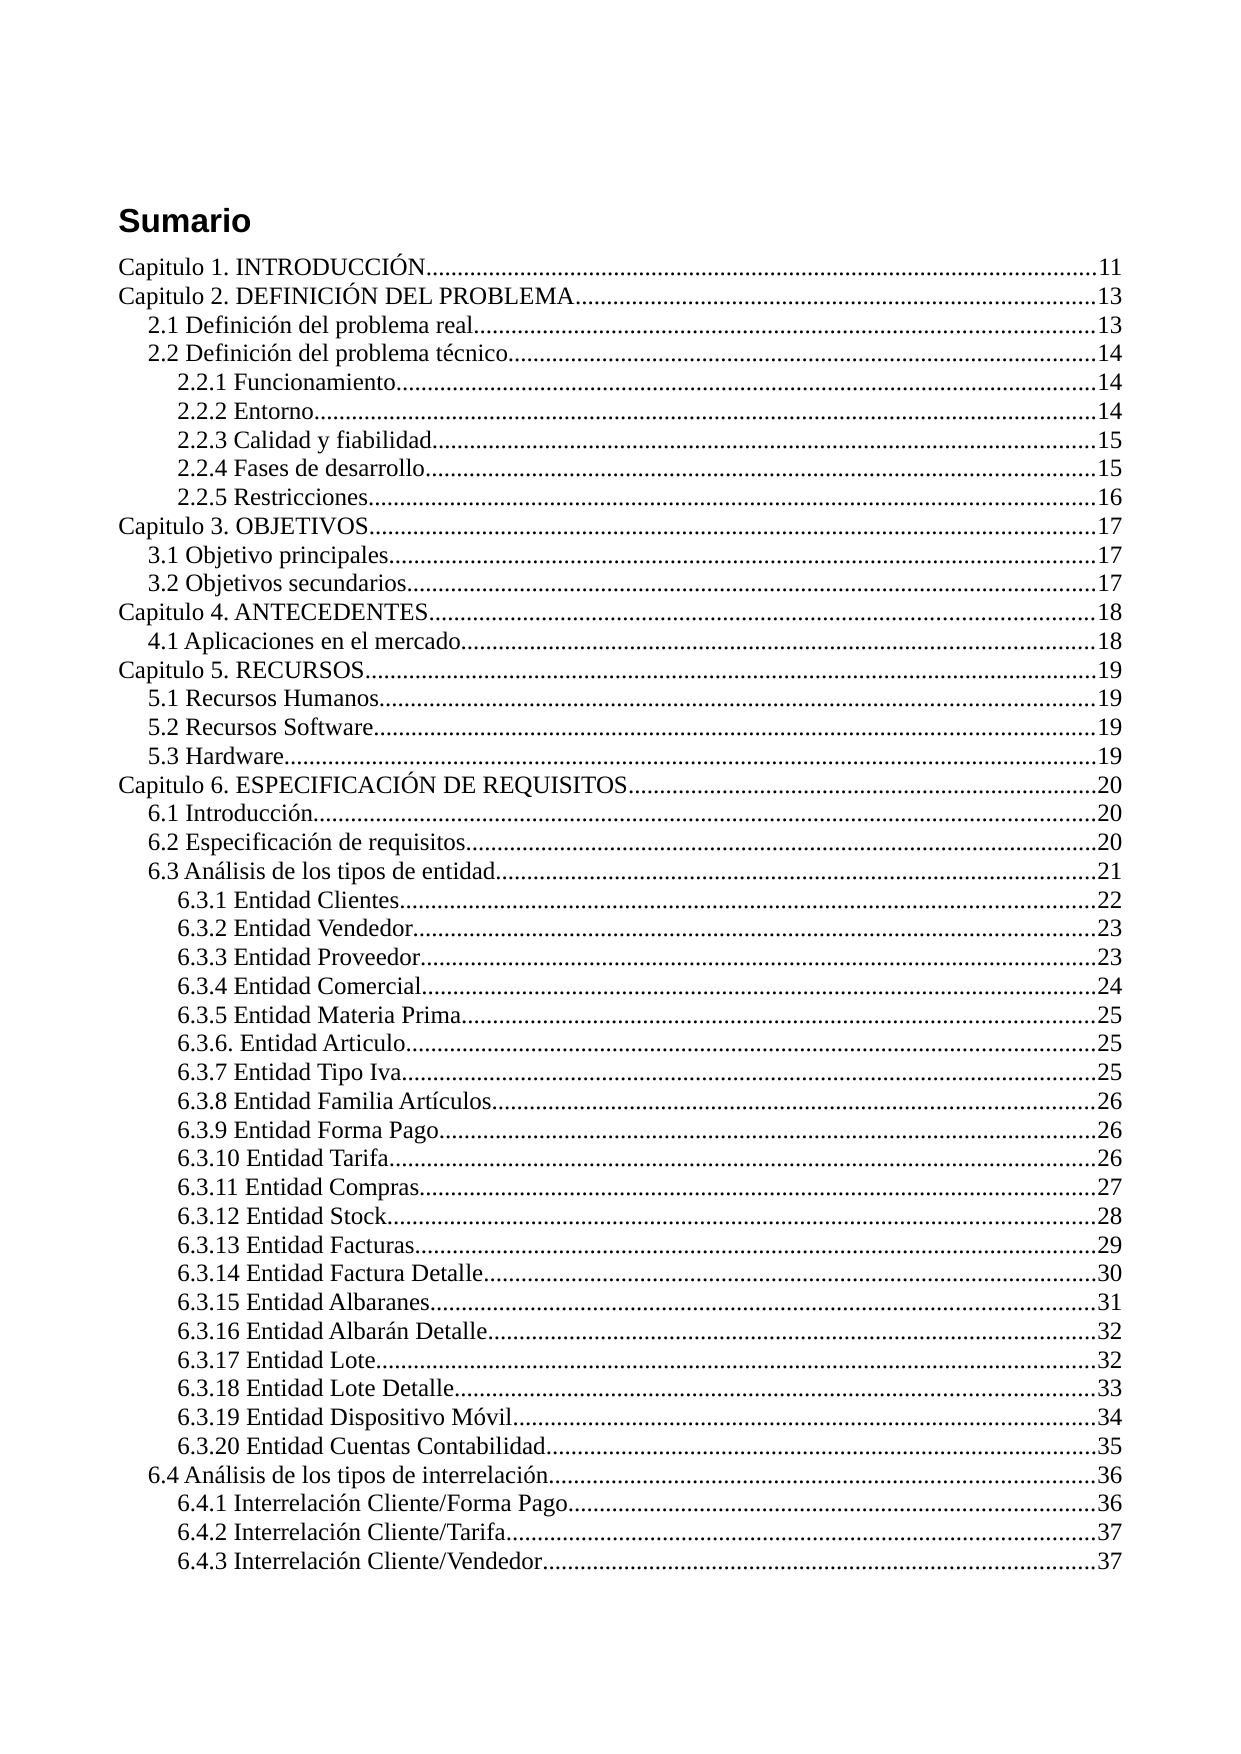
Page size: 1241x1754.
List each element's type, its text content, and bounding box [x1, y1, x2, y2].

text 6.3.20 Entidad Cuentas Contabilidad 35 [177, 1431, 1122, 1460]
text 6.2 Especificación de requisitos 20 [148, 827, 1122, 856]
text 6.3.9 Entidad Forma Pago 26 [177, 1115, 1122, 1143]
text 5.2 Recursos Software 19 [148, 712, 1122, 741]
text 6.3.14 Entidad Factura Detalle 30 [177, 1258, 1122, 1287]
text 6.3.17 Entidad Lote 32 [177, 1345, 1122, 1373]
text 6.3.12 Entidad Stock 28 [177, 1201, 1122, 1230]
text 6.3.15 Entidad Albaranes 31 [177, 1287, 1122, 1316]
text 2.2.4 Fases de desarrollo 15 [177, 453, 1122, 482]
subtitle Sumario [118, 201, 1122, 240]
text 6.4.1 Interrelación Cliente/Forma Pago 36 [177, 1488, 1122, 1517]
text Capitulo 3. OBJETIVOS 17 [118, 511, 1122, 540]
text 6.3.19 Entidad Dispositivo Móvil 34 [177, 1402, 1122, 1431]
text 6.1 Introducción 20 [148, 798, 1122, 827]
text 2.2.5 Restricciones 16 [177, 482, 1122, 511]
text 2.2.3 Calidad y fiabilidad 15 [177, 425, 1122, 453]
text 6.4.3 Interrelación Cliente/Vendedor 37 [177, 1546, 1122, 1575]
text 3.2 Objetivos secundarios 17 [148, 568, 1122, 597]
text 2.2.2 Entorno 14 [177, 396, 1122, 425]
text 6.3.13 Entidad Facturas 29 [177, 1230, 1122, 1258]
text Capitulo 5. RECURSOS 19 [118, 655, 1122, 683]
text 3.1 Objetivo principales 17 [148, 540, 1122, 568]
text Capitulo 2. DEFINICIÓN DEL PROBLEMA 13 [118, 281, 1122, 310]
text 6.3.1 Entidad Clientes 22 [177, 885, 1122, 913]
text 2.1 Definición del problema real 13 [148, 310, 1122, 338]
text Capitulo 6. ESPECIFICACIÓN DE REQUISITOS 20 [118, 770, 1122, 798]
text 5.3 Hardware 19 [148, 741, 1122, 770]
text Capitulo 1. INTRODUCCIÓN 11 [118, 252, 1122, 281]
text 6.4 Análisis de los tipos de interrelación 36 [148, 1460, 1122, 1488]
text 4.1 Aplicaciones en el mercado 18 [148, 626, 1122, 655]
text 6.3 Análisis de los tipos de entidad 21 [148, 856, 1122, 885]
text 2.2.1 Funcionamiento 14 [177, 367, 1122, 396]
text 6.4.2 Interrelación Cliente/Tarifa 37 [177, 1517, 1122, 1546]
text 6.3.8 Entidad Familia Artículos 26 [177, 1086, 1122, 1115]
text 6.3.6. Entidad Articulo 25 [177, 1028, 1122, 1057]
text 6.3.11 Entidad Compras 27 [177, 1172, 1122, 1201]
text 6.3.18 Entidad Lote Detalle 33 [177, 1373, 1122, 1402]
text 6.3.2 Entidad Vendedor 23 [177, 913, 1122, 942]
text 6.3.7 Entidad Tipo Iva 25 [177, 1057, 1122, 1086]
text 6.3.3 Entidad Proveedor 23 [177, 942, 1122, 971]
text 5.1 Recursos Humanos 19 [148, 683, 1122, 712]
text 6.3.16 Entidad Albarán Detalle 32 [177, 1316, 1122, 1345]
text 2.2 Definición del problema técnico 14 [148, 338, 1122, 367]
text 6.3.4 Entidad Comercial 24 [177, 971, 1122, 1000]
text 6.3.10 Entidad Tarifa 26 [177, 1143, 1122, 1172]
text 6.3.5 Entidad Materia Prima 25 [177, 1000, 1122, 1028]
text Capitulo 4. ANTECEDENTES 18 [118, 597, 1122, 626]
